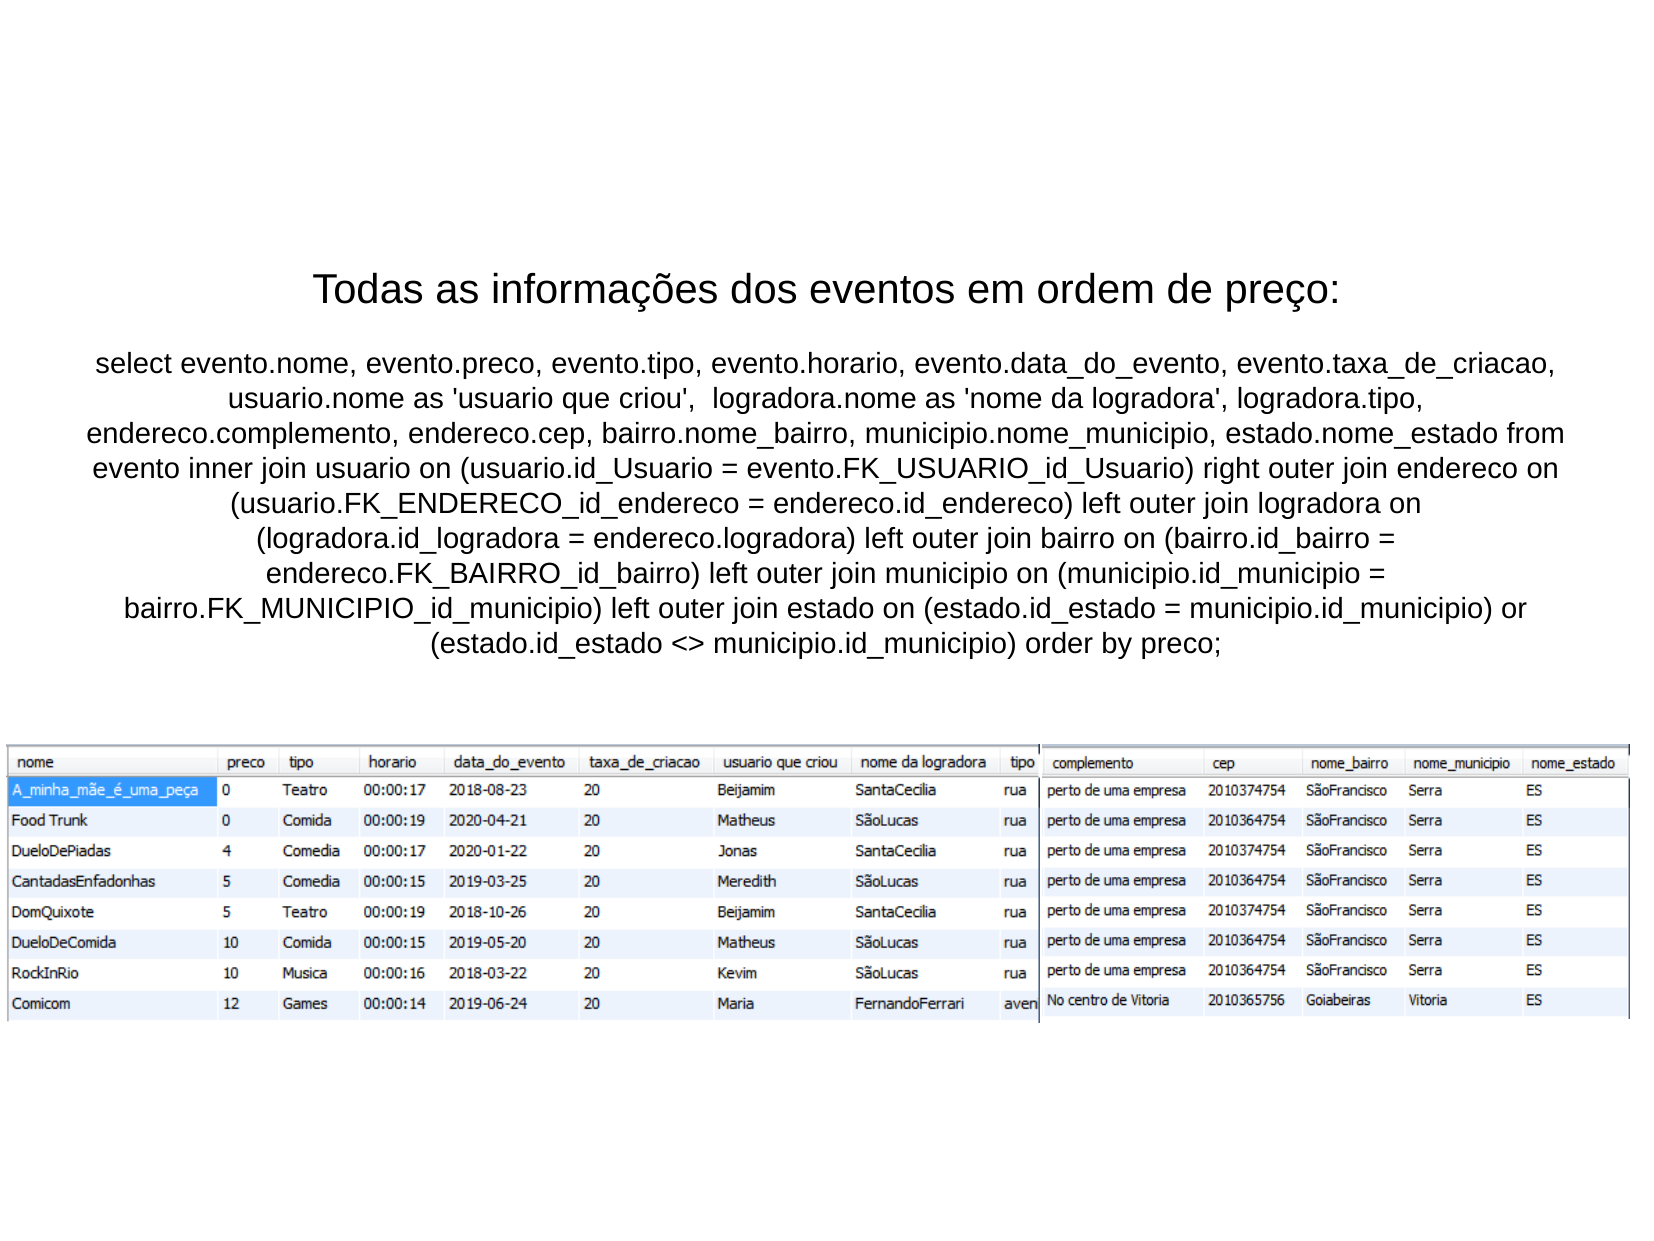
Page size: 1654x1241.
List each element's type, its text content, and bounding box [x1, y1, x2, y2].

title Todas as informações dos eventos em ordem de preço: select evento.nome, evento.preco, evento.tipo, evento.horario, evento.data_do_evento, evento.taxa_de_criacao, usuario.nome as 'usuario que criou', logradora.nome as 'nome da logradora', logradora.tipo, endereco.complemento, endereco.cep, bairro.nome_bairro, municipio.nome_municipio, estado.nome_estado from evento inner join usuario on (usuario.id_Usuario = evento.FK_USUARIO_id_Usuario) right outer join endereco on (usuario.FK_ENDERECO_id_endereco = endereco.id_endereco) left outer join logradora on (logradora.id_logradora = endereco.logradora) left outer join bairro on (bairro.id_bairro = endereco.FK_BAIRRO_id_bairro) left outer join municipio on (municipio.id_municipio = bairro.FK_MUNICIPIO_id_municipio) left outer join estado on (estado.id_estado = municipio.id_municipio) or (estado.id_estado <> municipio.id_municipio) order by preco; [82, 47, 1571, 1193]
picture [1042, 744, 1630, 1019]
picture [6, 744, 1040, 1024]
